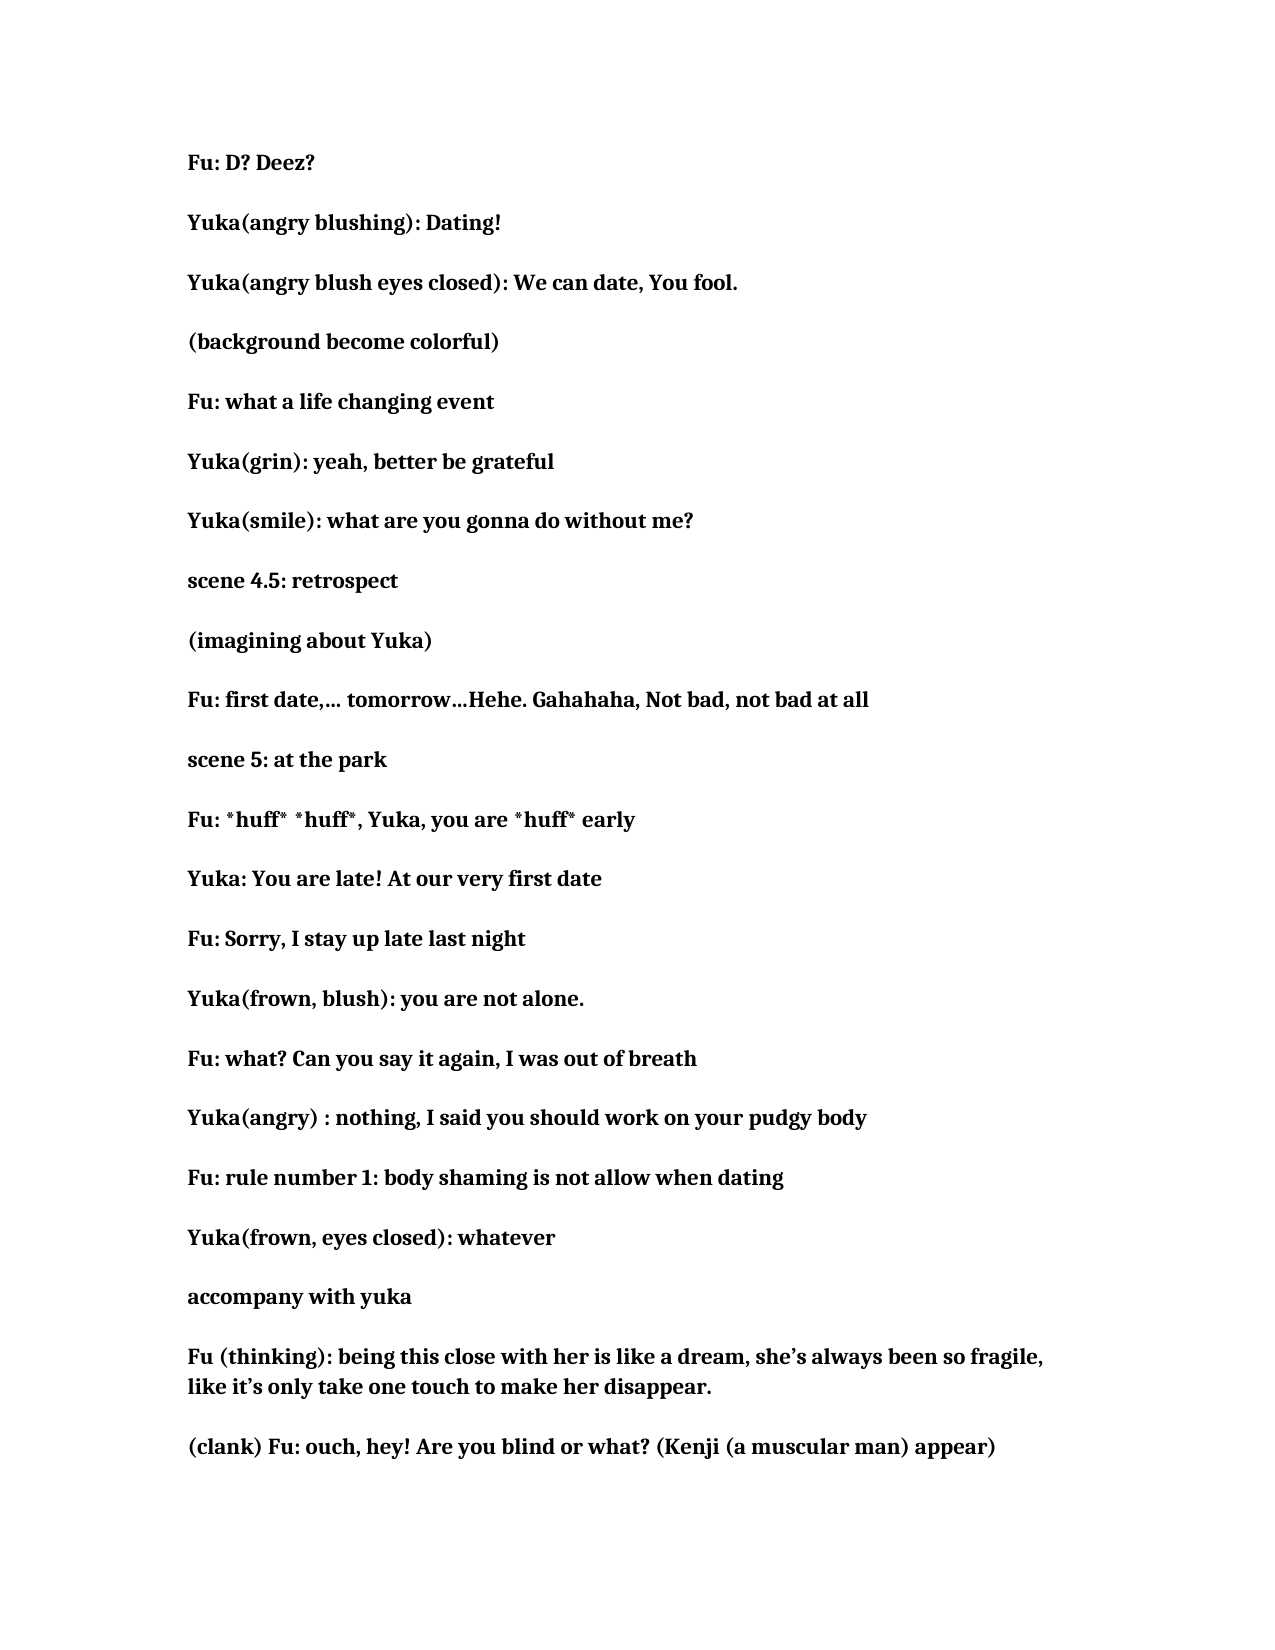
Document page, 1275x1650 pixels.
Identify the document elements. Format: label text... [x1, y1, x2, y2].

text Fu: D? Deez? [187, 150, 1087, 176]
text Yuka(angry blush eyes closed): We can date, You fool. [187, 269, 1087, 296]
text Fu: rule number 1: body shaming is not allow when dating [187, 1165, 1087, 1191]
text Yuka(grin): yeah, better be grateful [187, 448, 1087, 475]
text Fu: first date,… tomorrow…Hehe. Gahahaha, Not bad, not bad at all [187, 687, 1087, 713]
text Yuka(angry blushing): Dating! [187, 210, 1087, 236]
text scene 5: at the park [187, 747, 1087, 773]
text Yuka(frown, blush): you are not alone. [187, 986, 1087, 1012]
text (background become colorful) [187, 329, 1087, 355]
text Fu: Sorry, I stay up late last night [187, 926, 1087, 952]
text Fu: *huff* *huff*, Yuka, you are *huff* early [187, 807, 1087, 833]
text Fu (thinking): being this close with her is like a dream, she’s always been so fragile, like it’s only take one touch to make her disappear. [187, 1344, 1087, 1400]
text (clank) Fu: ouch, hey! Are you blind or what? (Kenji (a muscular man) appear) [187, 1434, 1087, 1460]
text Fu: what? Can you say it again, I was out of breath [187, 1045, 1087, 1072]
text (imagining about Yuka) [187, 627, 1087, 654]
text Yuka: You are late! At our very first date [187, 866, 1087, 893]
text Fu: what a life changing event [187, 389, 1087, 415]
text scene 4.5: retrospect [187, 568, 1087, 594]
text accompany with yuka [187, 1284, 1087, 1310]
text Yuka(frown, eyes closed): whatever [187, 1224, 1087, 1251]
text Yuka(smile): what are you gonna do without me? [187, 508, 1087, 534]
text Yuka(angry) : nothing, I said you should work on your pudgy body [187, 1105, 1087, 1131]
